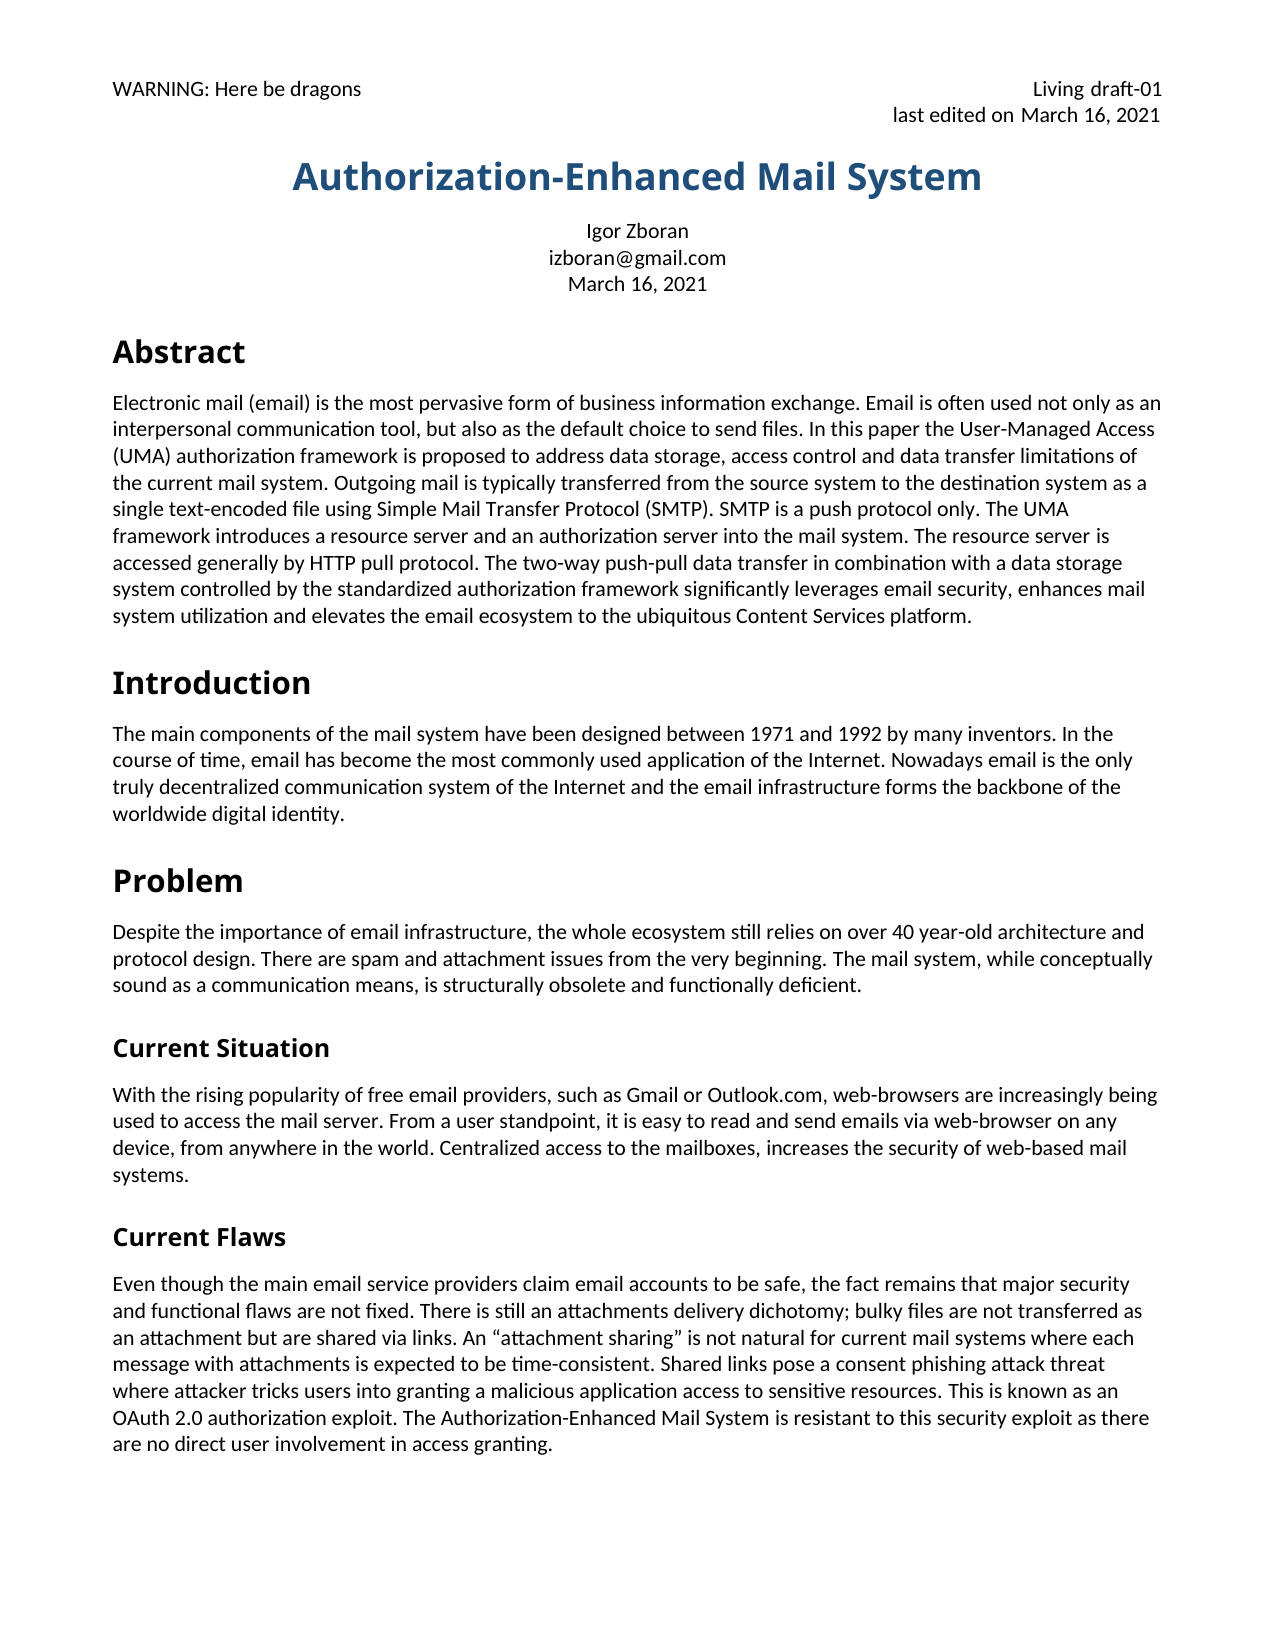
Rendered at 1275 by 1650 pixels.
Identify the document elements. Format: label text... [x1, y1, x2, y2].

text Current Flaws [112, 1220, 1162, 1254]
text Igor Zboran [112, 217, 1162, 244]
text Even though the main email service providers claim email accounts to be safe, the fact remains that major security and functional flaws are not fixed. There is still an attachments delivery dichotomy; bulky files are not transferred as an attachment but are shared via links. An “attachment sharing” is not natural for current mail systems where each message with attachments is expected to be time-consistent. Shared links pose a consent phishing attack threat where attacker tricks users into granting a malicious application access to sensitive resources. This is known as an OAuth 2.0 authorization exploit. The Authorization-Enhanced Mail System is resistant to this security exploit as there are no direct user involvement in access granting. [112, 1270, 1162, 1457]
text March 16, 2021 [112, 271, 1162, 297]
text Introduction [112, 661, 1162, 704]
text The main components of the mail system have been designed between 1971 and 1992 by many inventors. In the course of time, email has become the most commonly used application of the Internet. Nowadays email is the only truly decentralized communication system of the Internet and the email infrastructure forms the backbone of the worldwide digital identity. [112, 720, 1162, 827]
text Despite the importance of email infrastructure, the whole ecosystem still relies on over 40 year-old architecture and protocol design. There are spam and attachment issues from the very beginning. The mail system, while conceptually sound as a communication means, is structurally obsolete and functionally deficient. [112, 918, 1162, 998]
text Electronic mail (email) is the most pervasive form of business information exchange. Email is often used not only as an interpersonal communication tool, but also as the default choice to send files. In this paper the User-Managed Access (UMA) authorization framework is proposed to address data storage, access control and data transfer limitations of the current mail system. Outgoing mail is typically transferred from the source system to the destination system as a single text-encoded file using Simple Mail Transfer Protocol (SMTP). SMTP is a push protocol only. The UMA framework introduces a resource server and an authorization server into the mail system. The resource server is accessed generally by HTTP pull protocol. The two-way push-pull data transfer in combination with a data storage system controlled by the standardized authorization framework significantly leverages email security, enhances mail system utilization and elevates the email ecosystem to the ubiquitous Content Services platform. [112, 389, 1162, 629]
text Authorization-Enhanced Mail System [112, 150, 1162, 201]
text With the rising popularity of free email providers, such as Gmail or Outlook.com, web-browsers are increasingly being used to access the mail server. From a user standpoint, it is easy to read and send emails via web-browser on any device, from anywhere in the world. Centralized access to the mailboxes, increases the security of web-based mail systems. [112, 1081, 1162, 1187]
text Abstract [112, 330, 1162, 372]
text Current Situation [112, 1031, 1162, 1064]
text izboran@gmail.com [112, 244, 1162, 271]
text Problem [112, 859, 1162, 902]
